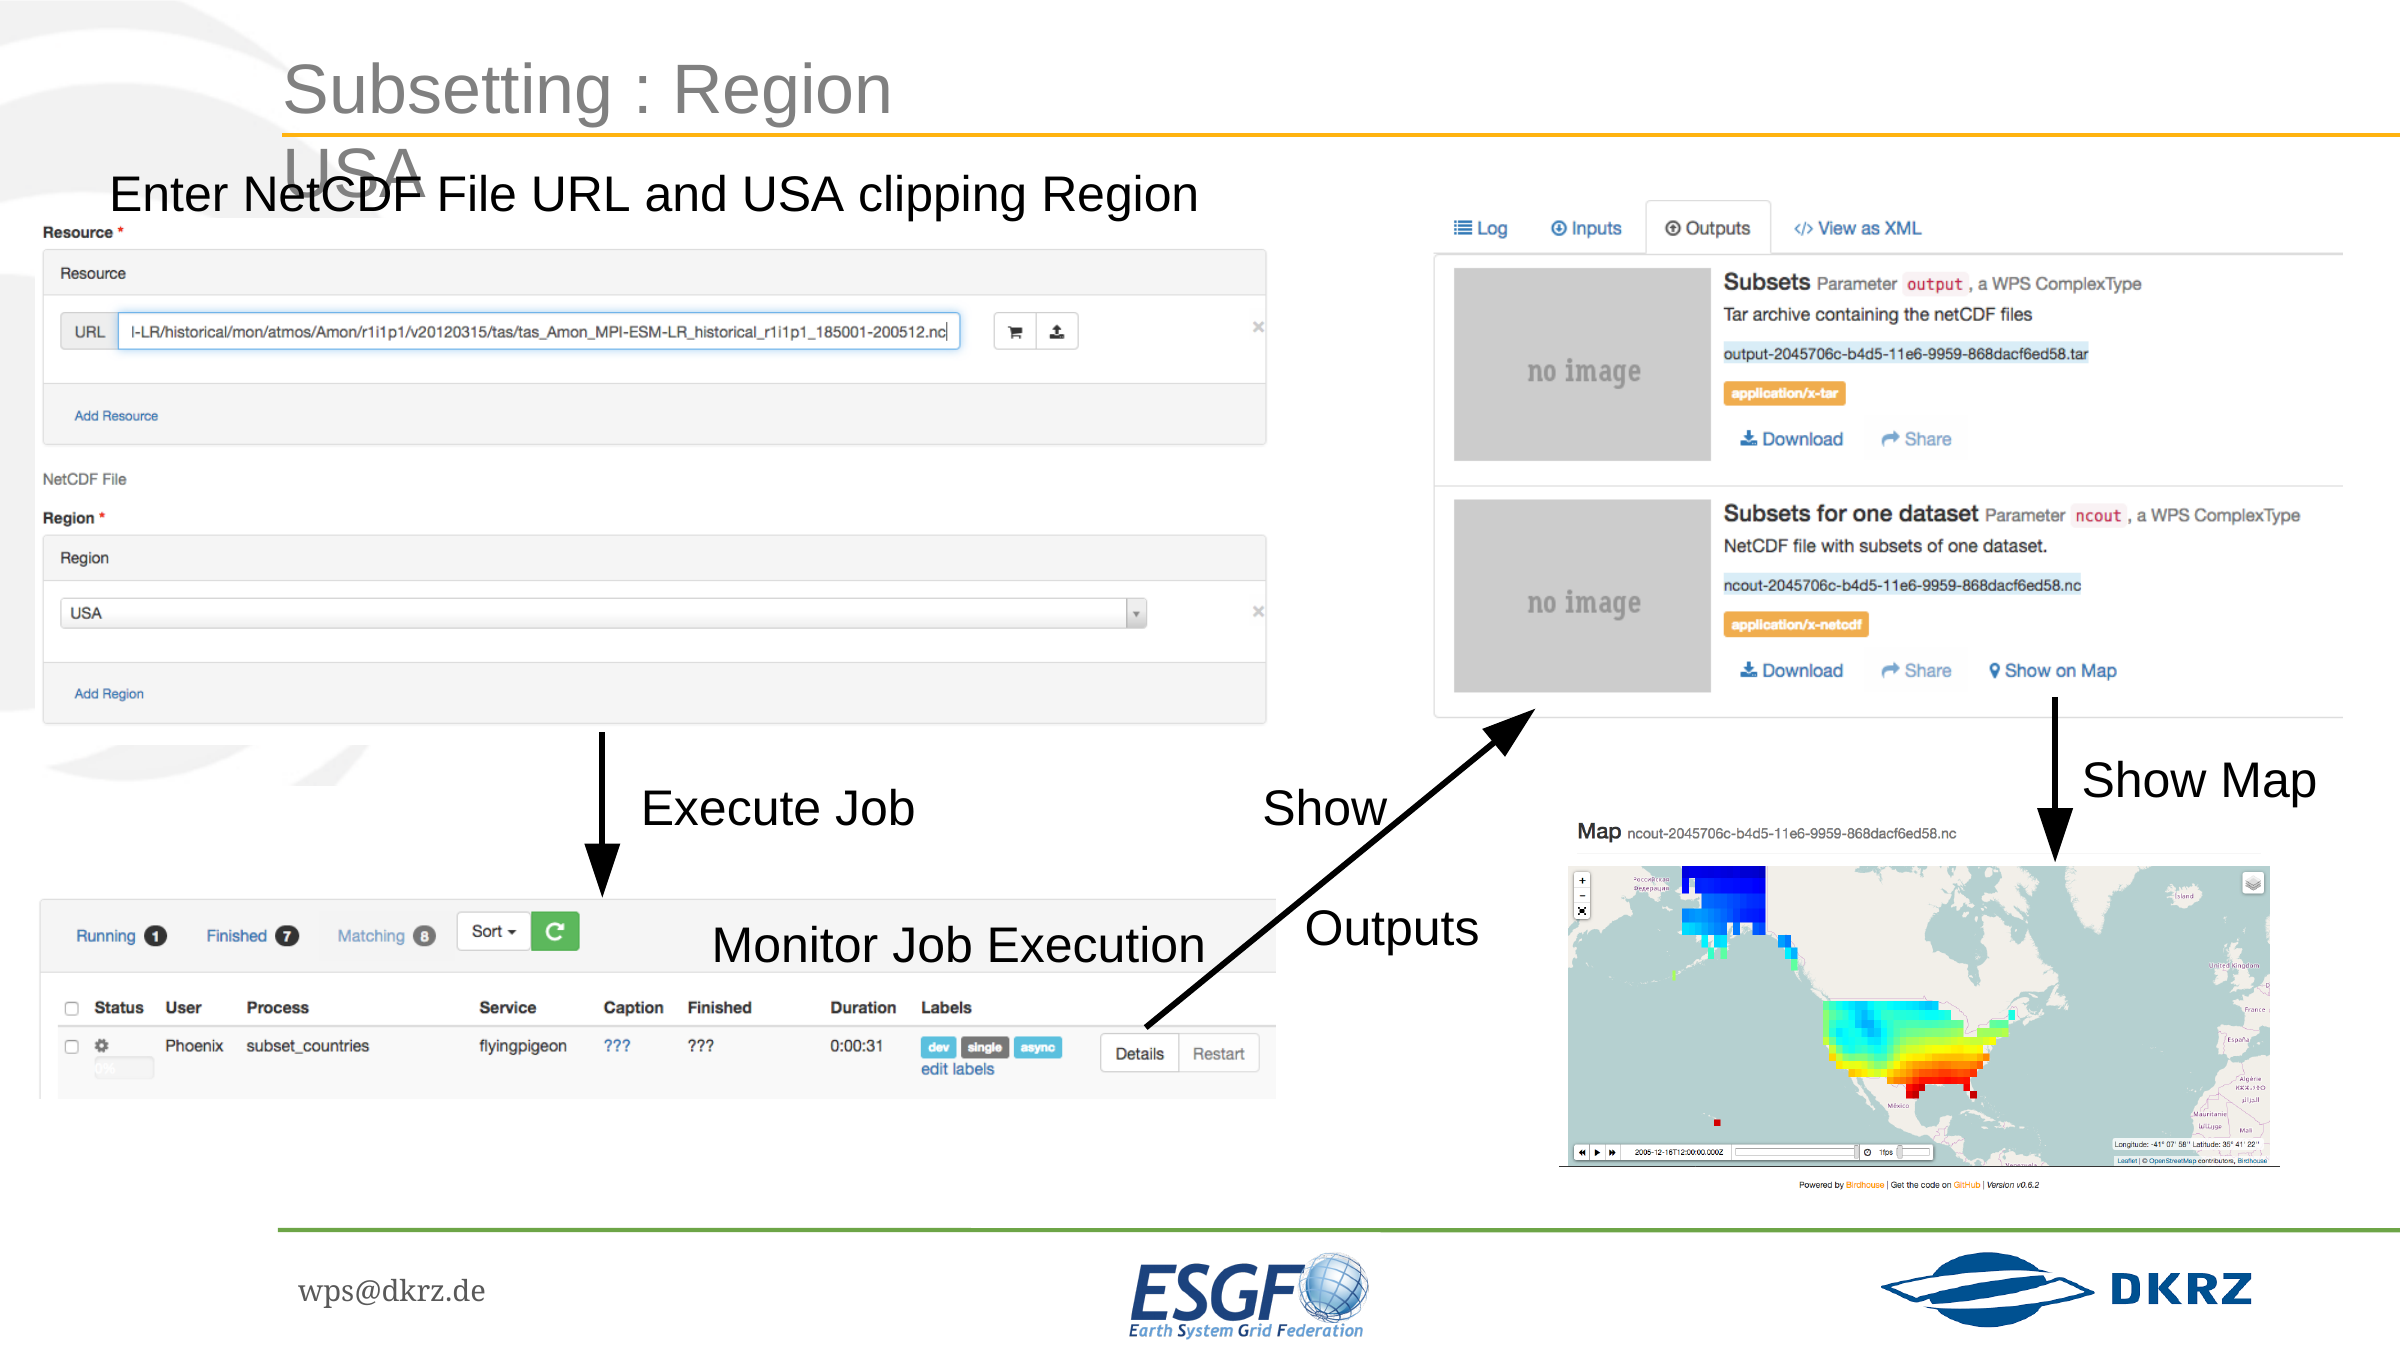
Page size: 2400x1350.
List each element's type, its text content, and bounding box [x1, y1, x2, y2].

picture [1879, 1244, 2259, 1335]
picture [1417, 200, 2343, 726]
text_box Show Outputs [1247, 767, 1495, 963]
picture [0, 0, 1282, 786]
picture [1074, 1179, 1418, 1350]
text_box Show Map [2066, 740, 2333, 815]
picture [35, 885, 1276, 1099]
picture [1559, 814, 2280, 1193]
text_box Enter NetCDF File URL and USA clipping Region [94, 153, 1210, 229]
text_box Execute Job [625, 767, 931, 843]
text_box Monitor Job Execution [696, 905, 1222, 981]
title Subsetting : Region USA [268, 35, 1069, 146]
